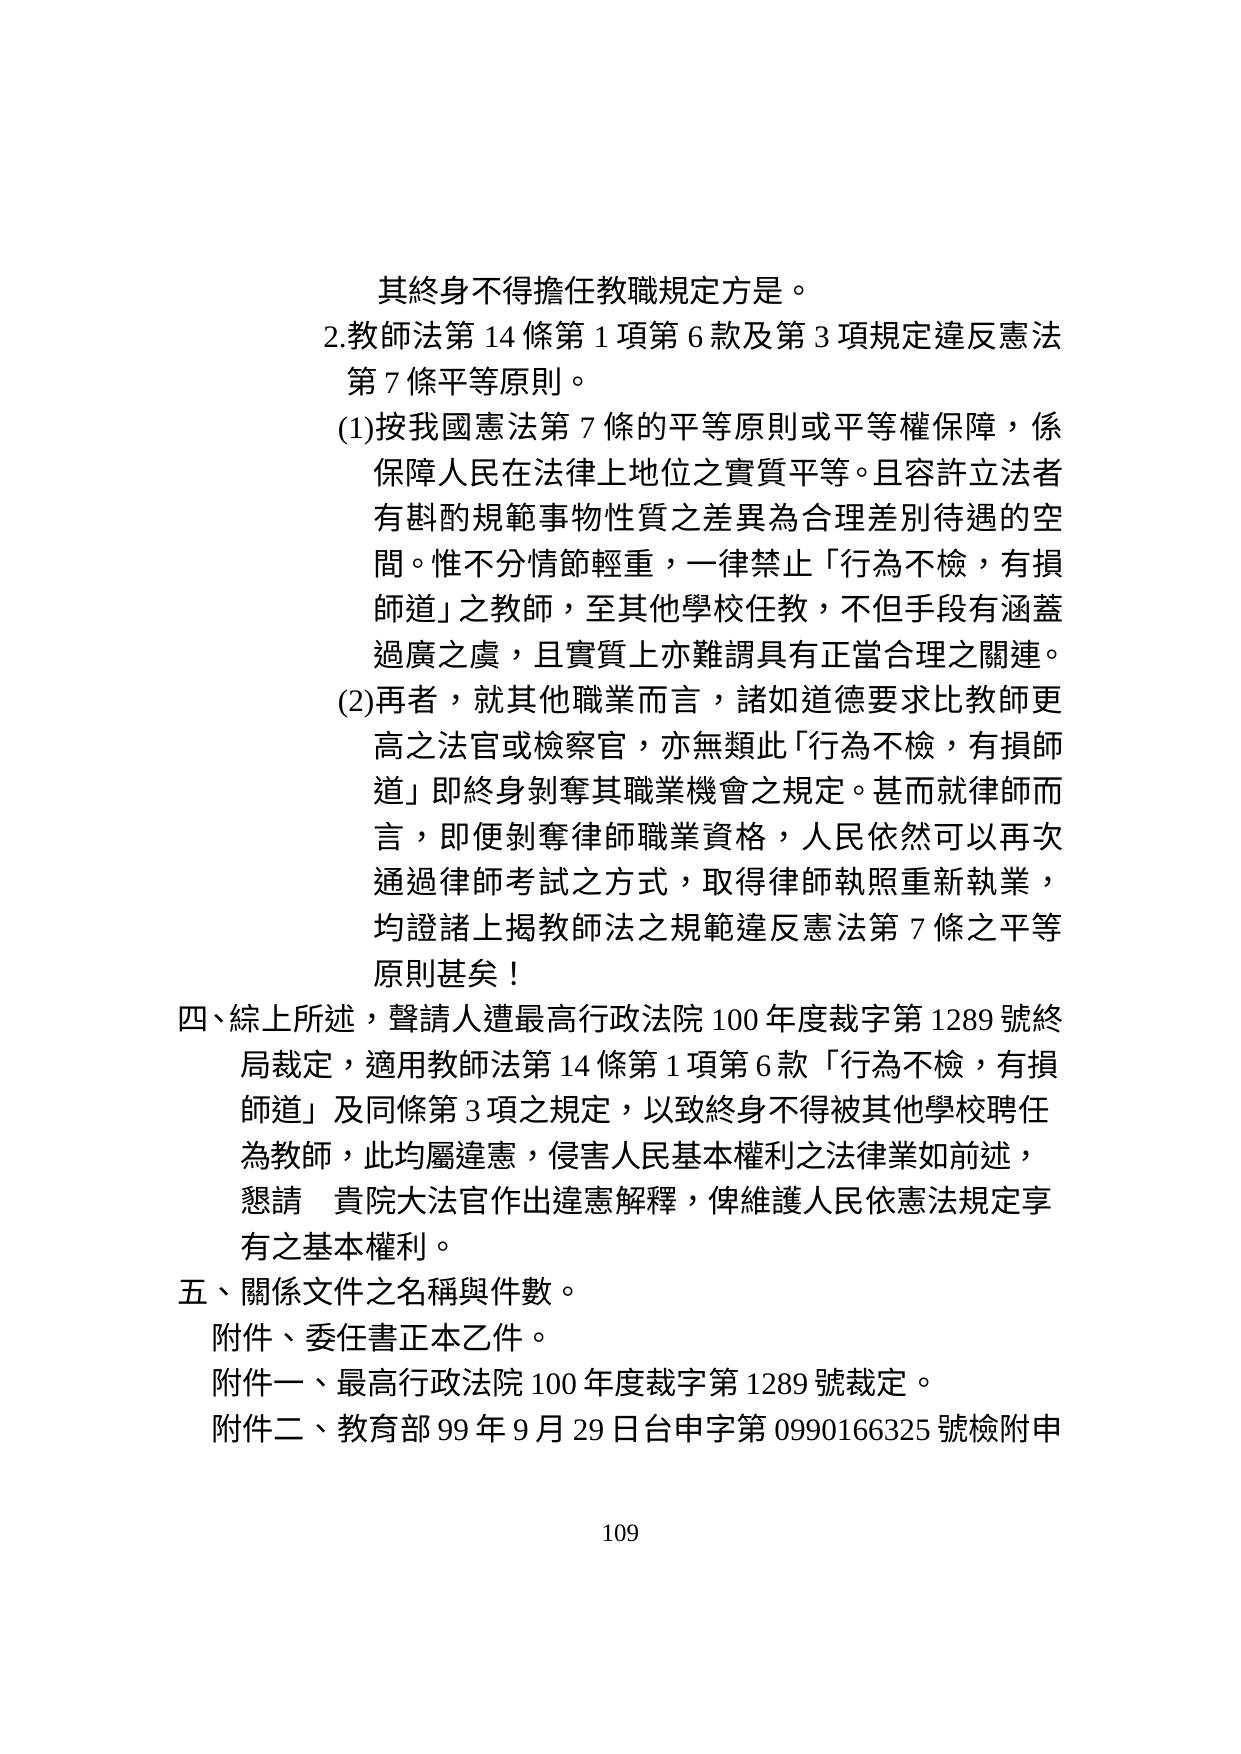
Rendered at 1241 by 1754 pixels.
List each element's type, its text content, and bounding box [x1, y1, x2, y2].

text 2.教師法第14條第1項第6款及第3項規定違反憲法第7條平等原則。 [323, 311, 1063, 402]
text 四、綜上所述，聲請人遭最高行政法院100年度裁字第1289號終局裁定，適用教師法第14條第1項第6款「行為不檢，有損師道」及同條第3項之規定，以致終身不得被其他學校聘任為教師，此均屬違憲，侵害人民基本權利之法律業如前述，懇請 貴院大法官作出違憲解釋，俾維護人民依憲法規定享有之基本權利。 [177, 994, 1063, 1267]
text 附件、委任書正本乙件。 [211, 1313, 1063, 1358]
text 其終身不得擔任教職規定方是。 [377, 266, 1063, 311]
text 五、關係文件之名稱與件數。 [177, 1267, 1063, 1313]
text (1)按我國憲法第7條的平等原則或平等權保障，係保障人民在法律上地位之實質平等。且容許立法者有斟酌規範事物性質之差異為合理差別待遇的空間。惟不分情節輕重，一律禁止「行為不檢，有損師道」之教師，至其他學校任教，不但手段有涵蓋過廣之虞，且實質上亦難謂具有正當合理之關連。 [338, 402, 1063, 676]
text 附件一、最高行政法院100年度裁字第1289號裁定。 [211, 1358, 1063, 1404]
text (2)再者，就其他職業而言，諸如道德要求比教師更高之法官或檢察官，亦無類此「行為不檢，有損師道」即終身剝奪其職業機會之規定。甚而就律師而言，即便剝奪律師職業資格，人民依然可以再次通過律師考試之方式，取得律師執照重新執業，均證諸上揭教師法之規範違反憲法第7條之平等原則甚矣！ [338, 676, 1063, 994]
text 附件二、教育部99年9月29日台申字第0990166325號檢附申 [211, 1404, 1063, 1449]
